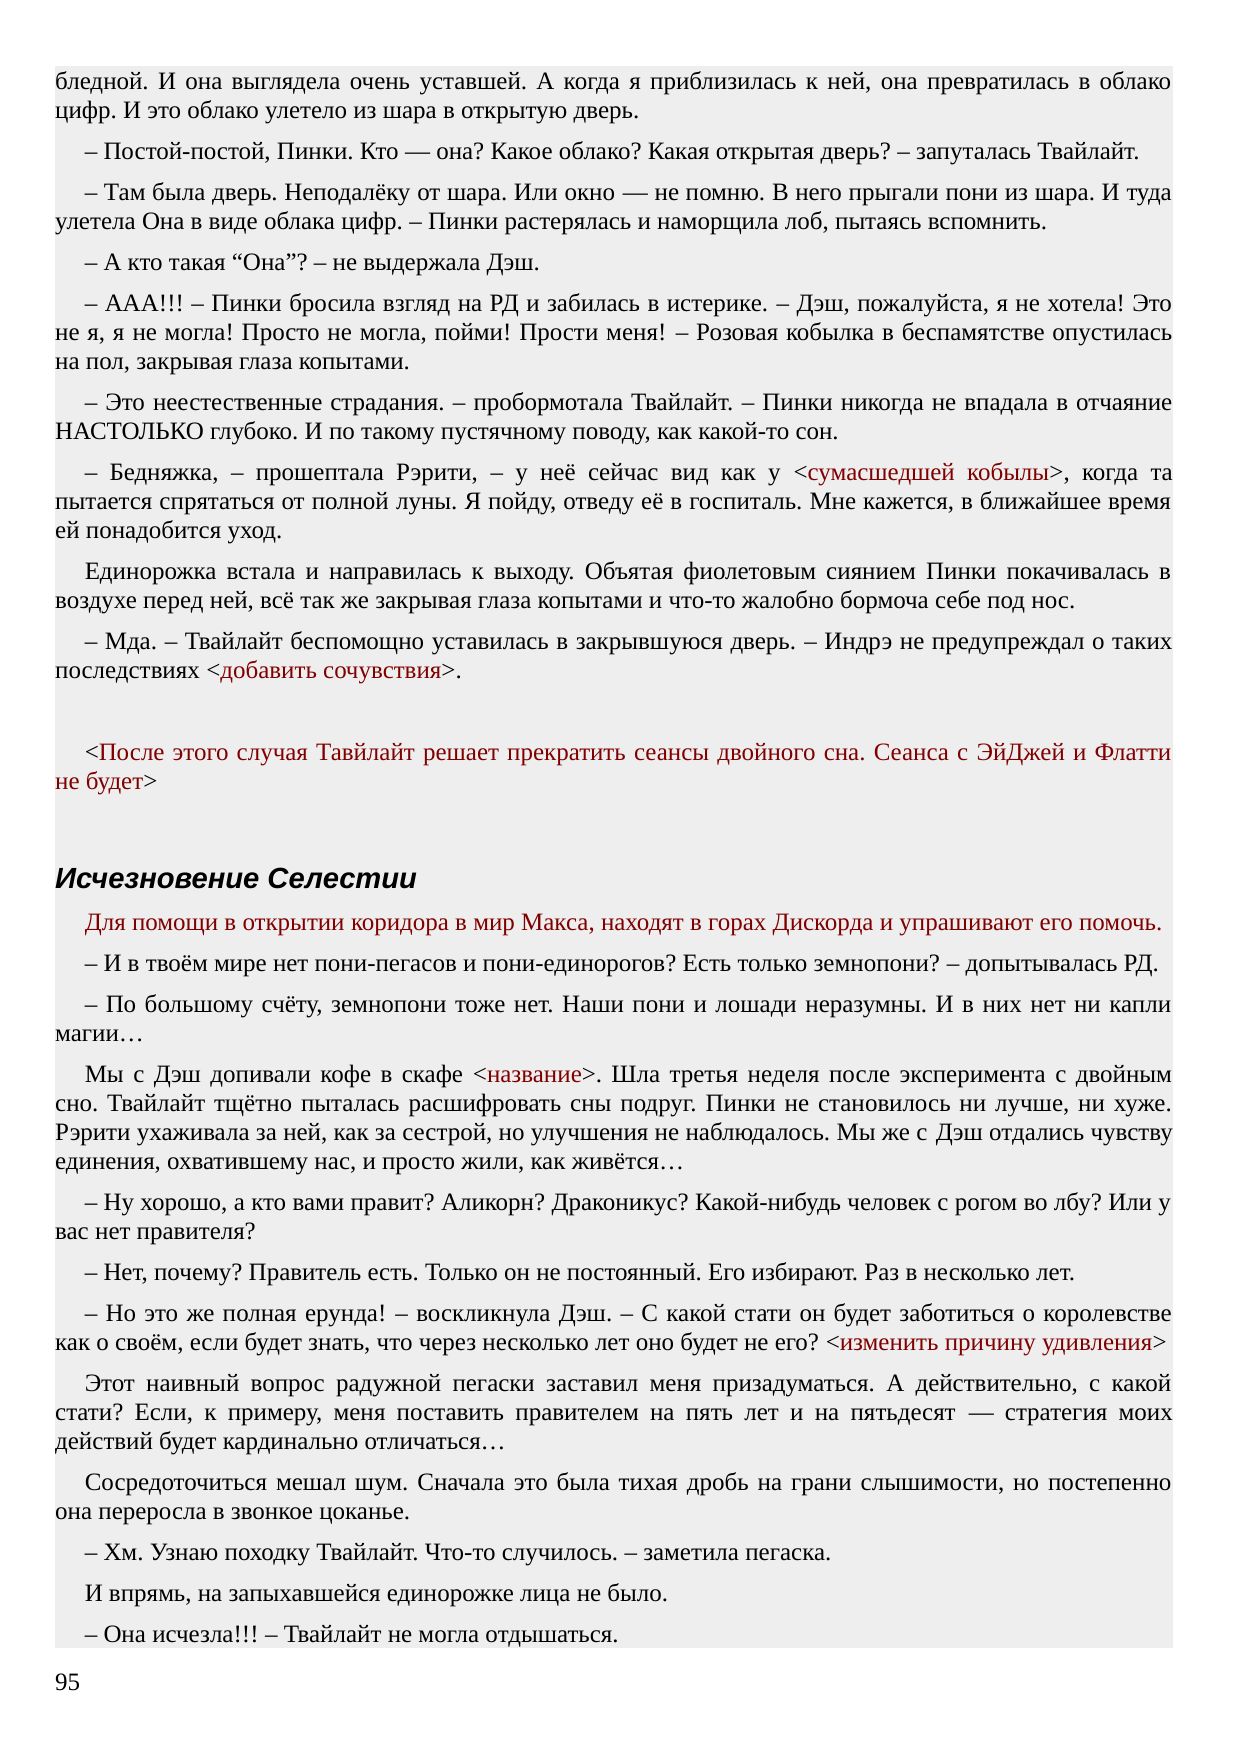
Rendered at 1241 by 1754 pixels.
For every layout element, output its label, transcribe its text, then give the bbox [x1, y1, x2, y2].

text – Это неестественные страдания. – пробормотала Твайлайт. – Пинки никогда не впадала в отчаяние НАСТОЛЬКО глубоко. И по такому пустячному поводу, как какой-то сон. [55, 387, 1173, 445]
subtitle Исчезновение Селестии [55, 861, 1173, 894]
text – Бедняжка, – прошептала Рэрити, – у неё сейчас вид как у <сумасшедшей кобылы>, когда та пытается спрятаться от полной луны. Я пойду, отведу её в госпиталь. Мне кажется, в ближайшее время ей понадобится уход. [55, 457, 1173, 543]
text – А кто такая “Она”? – не выдержала Дэш. [55, 247, 1173, 276]
text – И в твоём мире нет пони-пегасов и пони-единорогов? Есть только земнопони? – допытывалась РД. [55, 948, 1173, 977]
text <После этого случая Тавйлайт решает прекратить сеансы двойного сна. Сеанса с ЭйДжей и Флатти не будет> [55, 737, 1173, 795]
text – Ну хорошо, а кто вами правит? Аликорн? Драконикус? Какой-нибудь человек с рогом во лбу? Или у вас нет правителя? [55, 1187, 1173, 1244]
text бледной. И она выглядела очень уставшей. А когда я приблизилась к ней, она превратилась в облако цифр. И это облако улетело из шара в открытую дверь. [55, 66, 1173, 123]
text И впрямь, на запыхавшейся единорожке лица не было. [55, 1578, 1173, 1607]
text – Хм. Узнаю походку Твайлайт. Что-то случилось. – заметила пегаска. [55, 1537, 1173, 1566]
text Сосредоточиться мешал шум. Сначала это была тихая дробь на грани слышимости, но постепенно она переросла в звонкое цоканье. [55, 1467, 1173, 1524]
text – ААА!!! – Пинки бросила взгляд на РД и забилась в истерике. – Дэш, пожалуйста, я не хотела! Это не я, я не могла! Просто не могла, пойми! Прости меня! – Розовая кобылка в беспамятстве опустилась на пол, закрывая глаза копытами. [55, 288, 1173, 375]
text Мы с Дэш допивали кофе в cкафе <название>. Шла третья неделя после эксперимента с двойным сно. Твайлайт тщётно пыталась расшифровать сны подруг. Пинки не становилось ни лучше, ни хуже. Рэрити ухаживала за ней, как за сестрой, но улучшения не наблюдалось. Мы же с Дэш отдались чувству единения, охватившему нас, и просто жили, как живётся… [55, 1059, 1173, 1174]
text – Но это же полная ерунда! – воскликнула Дэш. – С какой стати он будет заботиться о королевстве как о своём, если будет знать, что через несколько лет оно будет не его? <изменить причину удивления> [55, 1298, 1173, 1356]
text – Постой-постой, Пинки. Кто — она? Какое облако? Какая открытая дверь? – запуталась Твайлайт. [55, 136, 1173, 165]
text Этот наивный вопрос радужной пегаски заставил меня призадуматься. А действительно, с какой стати? Если, к примеру, меня поставить правителем на пять лет и на пятьдесят — стратегия моих действий будет кардинально отличаться… [55, 1368, 1173, 1454]
text – Нет, почему? Правитель есть. Только он не постоянный. Его избирают. Раз в несколько лет. [55, 1257, 1173, 1286]
text Единорожка встала и направилась к выходу. Объятая фиолетовым сиянием Пинки покачивалась в воздухе перед ней, всё так же закрывая глаза копытами и что-то жалобно бормоча себе под нос. [55, 556, 1173, 613]
text Для помощи в открытии коридора в мир Макса, находят в горах Дискорда и упрашивают его помочь. [55, 907, 1173, 936]
text – Там была дверь. Неподалёку от шара. Или окно — не помню. В него прыгали пони из шара. И туда улетела Она в виде облака цифр. – Пинки растерялась и наморщила лоб, пытаясь вспомнить. [55, 177, 1173, 235]
text – Она исчезла!!! – Твайлайт не могла отдышаться. [55, 1619, 1173, 1648]
text – По большому счёту, земнопони тоже нет. Наши пони и лошади неразумны. И в них нет ни капли магии… [55, 989, 1173, 1047]
text – Мда. – Твайлайт беспомощно уставилась в закрывшуюся дверь. – Индрэ не предупреждал о таких последствиях <добавить сочувствия>. [55, 626, 1173, 683]
